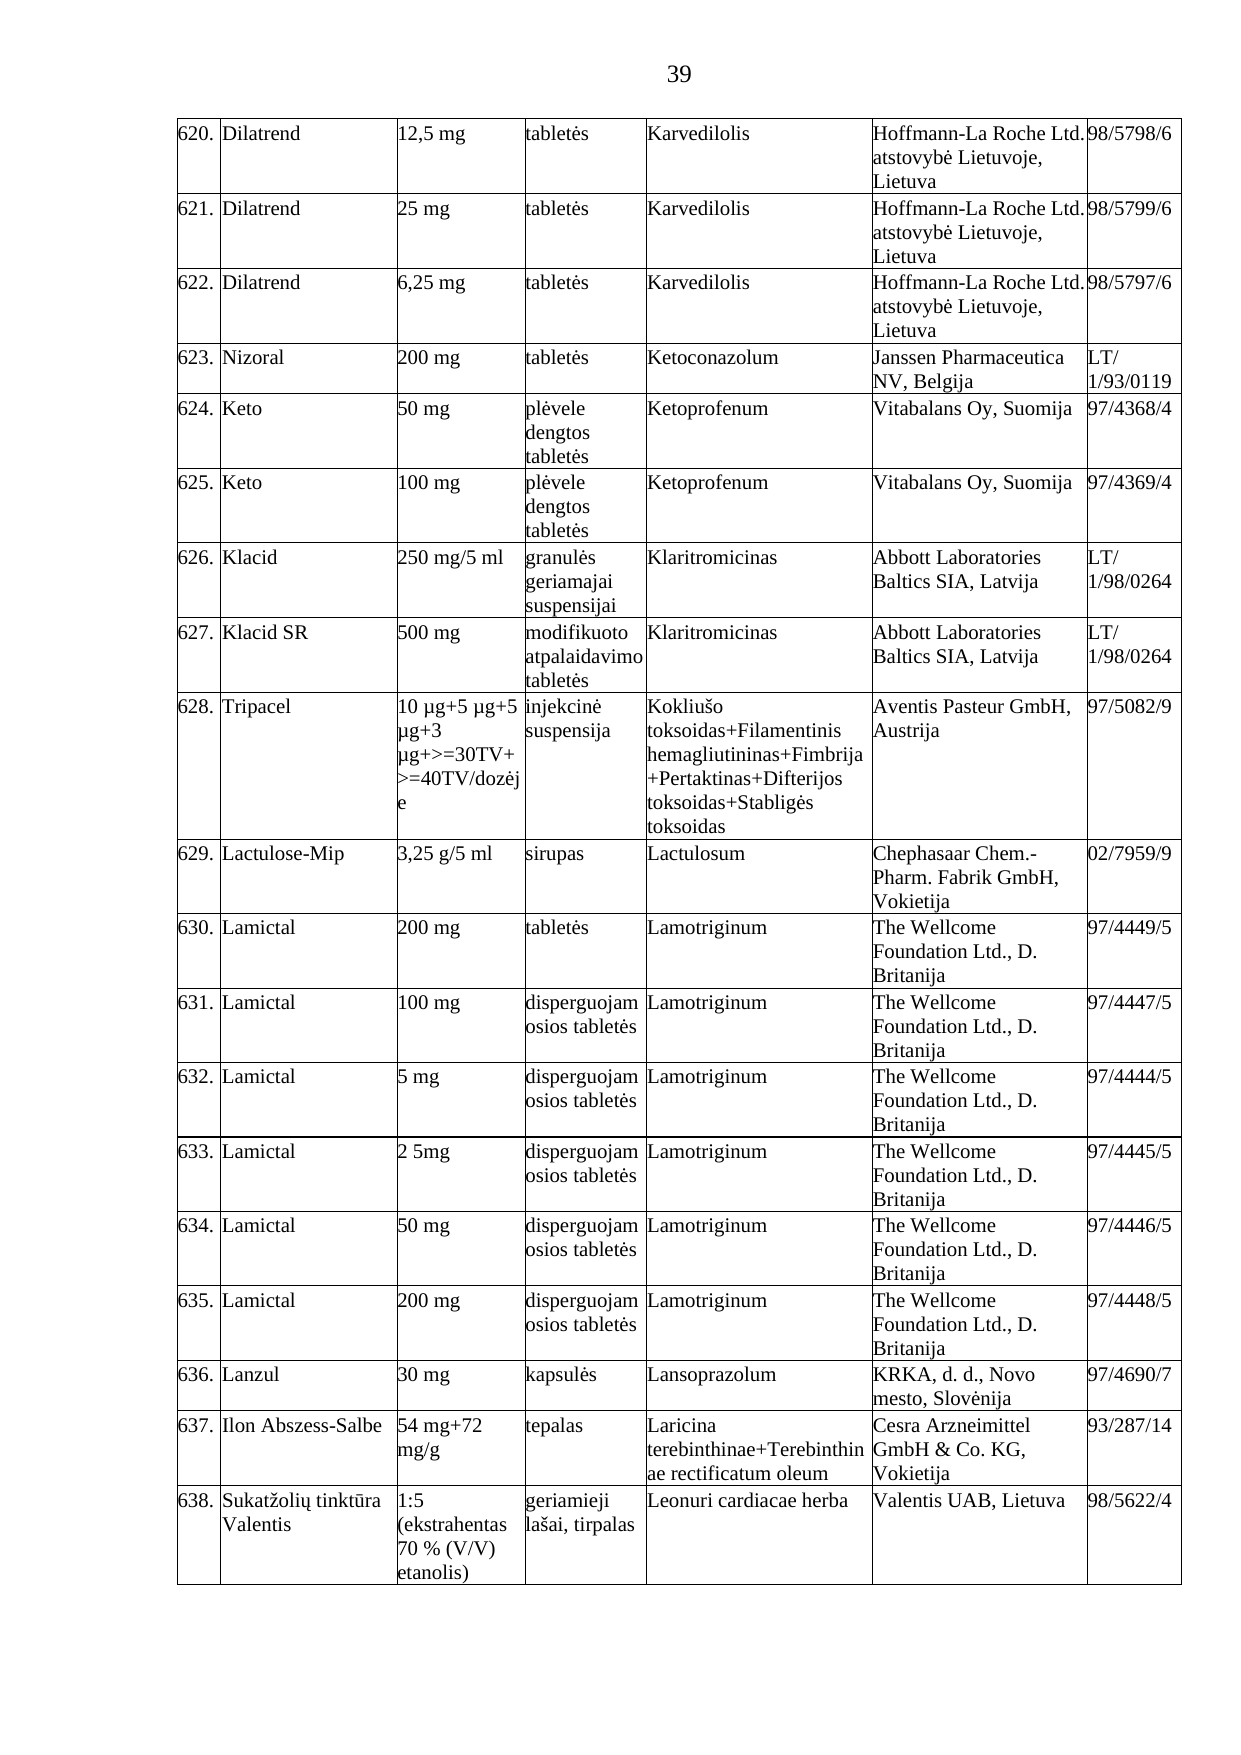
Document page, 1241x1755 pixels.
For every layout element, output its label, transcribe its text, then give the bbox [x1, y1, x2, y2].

table_cell 634. [178, 1212, 220, 1285]
table_cell disperguojamosios tabletės [526, 1063, 646, 1136]
table_cell Ketoconazolum [647, 344, 872, 393]
table_cell Vitabalans Oy, Suomija [873, 469, 1087, 542]
table_cell 620. [178, 119, 220, 193]
table_cell Ilon Abszess-Salbe [221, 1411, 397, 1485]
table_cell Hoffmann-La Roche Ltd. atstovybė Lietuvoje, Lietuva [873, 119, 1087, 193]
table_cell plėvele dengtos tabletės [526, 469, 646, 542]
table_cell 2 5mg [398, 1138, 525, 1211]
table_cell The Wellcome Foundation Ltd., D. Britanija [873, 1212, 1087, 1285]
table_cell Keto [221, 469, 397, 542]
table_cell 12,5 mg [398, 119, 525, 193]
table_cell Lamictal [221, 1212, 397, 1285]
table_cell Lamotriginum [647, 989, 872, 1062]
table_cell Ketoprofenum [647, 469, 872, 542]
table_cell Ketoprofenum [647, 394, 872, 468]
table_cell Lactulosum [647, 840, 872, 913]
table_cell tepalas [526, 1411, 646, 1485]
table_cell Aventis Pasteur GmbH, Austrija [873, 693, 1087, 838]
table_cell 25 mg [398, 194, 525, 268]
table_cell Karvedilolis [647, 119, 872, 193]
table_cell Karvedilolis [647, 269, 872, 342]
table_cell Hoffmann-La Roche Ltd. atstovybė Lietuvoje, Lietuva [873, 269, 1087, 342]
table_cell 100 mg [398, 469, 525, 542]
table_cell Lamotriginum [647, 1212, 872, 1285]
table_cell Klacid SR [221, 618, 397, 692]
table_cell Hoffmann-La Roche Ltd. atstovybė Lietuvoje, Lietuva [873, 194, 1087, 268]
table_cell Klacid [221, 543, 397, 617]
table_cell Lamotriginum [647, 1063, 872, 1136]
table_cell 625. [178, 469, 220, 542]
table_cell plėvele dengtos tabletės [526, 394, 646, 468]
table_cell 97/4369/4 [1088, 469, 1181, 542]
table_cell 250 mg/5 ml [398, 543, 525, 617]
table_cell 200 mg [398, 1286, 525, 1360]
table_cell 621. [178, 194, 220, 268]
table_cell 97/5082/9 [1088, 693, 1181, 838]
table_cell KRKA, d. d., Novo mesto, Slovėnija [873, 1361, 1087, 1410]
table_cell 623. [178, 344, 220, 393]
table_cell Tripacel [221, 693, 397, 838]
table_cell Lactulose-Mip [221, 840, 397, 913]
table_cell Kokliušo toksoidas+Filamentinis hemagliutininas+Fimbrija+Pertaktinas+Difterijos toksoidas+Stabligės toksoidas [647, 693, 872, 838]
table_cell 97/4448/5 [1088, 1286, 1181, 1360]
table_cell 624. [178, 394, 220, 468]
table_cell 93/287/14 [1088, 1411, 1181, 1485]
table_cell 633. [178, 1138, 220, 1211]
table_cell 100 mg [398, 989, 525, 1062]
table_cell 630. [178, 914, 220, 987]
table_cell Valentis UAB, Lietuva [873, 1486, 1087, 1584]
table_cell Lamictal [221, 1138, 397, 1211]
table_cell 98/5798/6 [1088, 119, 1181, 193]
table_cell Laricina terebinthinae+Terebinthinae rectificatum oleum [647, 1411, 872, 1485]
table_cell granulės geriamajai suspensijai [526, 543, 646, 617]
table_cell 97/4690/7 [1088, 1361, 1181, 1410]
table_cell Karvedilolis [647, 194, 872, 268]
table_cell The Wellcome Foundation Ltd., D. Britanija [873, 1286, 1087, 1360]
table_cell Lanzul [221, 1361, 397, 1410]
table_cell Abbott Laboratories Baltics SIA, Latvija [873, 618, 1087, 692]
table_cell Abbott Laboratories Baltics SIA, Latvija [873, 543, 1087, 617]
table_cell 6,25 mg [398, 269, 525, 342]
table_cell 5 mg [398, 1063, 525, 1136]
table_cell 636. [178, 1361, 220, 1410]
table_cell tabletės [526, 344, 646, 393]
table_cell tabletės [526, 119, 646, 193]
table_cell Chephasaar Chem.-Pharm. Fabrik GmbH, Vokietija [873, 840, 1087, 913]
table_cell injekcinė suspensija [526, 693, 646, 838]
table_cell 98/5799/6 [1088, 194, 1181, 268]
table_cell disperguojamosios tabletės [526, 989, 646, 1062]
table_cell 97/4449/5 [1088, 914, 1181, 987]
table_cell 97/4447/5 [1088, 989, 1181, 1062]
table_cell Lamictal [221, 1063, 397, 1136]
table_cell Leonuri cardiacae herba [647, 1486, 872, 1584]
table_cell tabletės [526, 194, 646, 268]
table_cell kapsulės [526, 1361, 646, 1410]
table_cell 632. [178, 1063, 220, 1136]
table_cell LT/1/98/0264 [1088, 543, 1181, 617]
table_cell 10 µg+5 µg+5 µg+3 µg+>=30TV+>=40TV/dozėje [398, 693, 525, 838]
table_cell Lamotriginum [647, 1286, 872, 1360]
table_cell Lamictal [221, 989, 397, 1062]
table_cell 628. [178, 693, 220, 838]
table_cell geriamieji lašai, tirpalas [526, 1486, 646, 1584]
table_cell 626. [178, 543, 220, 617]
table_cell LT/1/93/0119 [1088, 344, 1181, 393]
table_cell 637. [178, 1411, 220, 1485]
table_cell 02/7959/9 [1088, 840, 1181, 913]
table_cell 50 mg [398, 1212, 525, 1285]
table_cell Lamotriginum [647, 914, 872, 987]
table_cell 98/5622/4 [1088, 1486, 1181, 1584]
table_cell Lansoprazolum [647, 1361, 872, 1410]
table_cell 500 mg [398, 618, 525, 692]
table_cell Nizoral [221, 344, 397, 393]
table_cell sirupas [526, 840, 646, 913]
table_cell Dilatrend [221, 269, 397, 342]
table_cell Janssen Pharmaceutica NV, Belgija [873, 344, 1087, 393]
table_cell tabletės [526, 269, 646, 342]
table_cell 631. [178, 989, 220, 1062]
table_cell 3,25 g/5 ml [398, 840, 525, 913]
table_cell 97/4368/4 [1088, 394, 1181, 468]
table_cell 200 mg [398, 914, 525, 987]
table_cell 200 mg [398, 344, 525, 393]
table_cell The Wellcome Foundation Ltd., D. Britanija [873, 1138, 1087, 1211]
table_cell Dilatrend [221, 194, 397, 268]
table_cell Sukatžolių tinktūra Valentis [221, 1486, 397, 1584]
table_cell 97/4446/5 [1088, 1212, 1181, 1285]
table_cell The Wellcome Foundation Ltd., D. Britanija [873, 1063, 1087, 1136]
table_cell 1:5 (ekstrahentas 70 % (V/V) etanolis) [398, 1486, 525, 1584]
table_cell 97/4444/5 [1088, 1063, 1181, 1136]
table_cell tabletės [526, 914, 646, 987]
table_cell 629. [178, 840, 220, 913]
table_cell 97/4445/5 [1088, 1138, 1181, 1211]
table_cell 98/5797/6 [1088, 269, 1181, 342]
table_cell disperguojamosios tabletės [526, 1212, 646, 1285]
table_cell Klaritromicinas [647, 543, 872, 617]
table_cell Lamictal [221, 1286, 397, 1360]
table_cell disperguojamosios tabletės [526, 1138, 646, 1211]
table_cell The Wellcome Foundation Ltd., D. Britanija [873, 989, 1087, 1062]
table_cell 635. [178, 1286, 220, 1360]
table_cell Klaritromicinas [647, 618, 872, 692]
table_cell 627. [178, 618, 220, 692]
table_cell 50 mg [398, 394, 525, 468]
table_cell LT/1/98/0264 [1088, 618, 1181, 692]
table_cell 622. [178, 269, 220, 342]
table_cell Vitabalans Oy, Suomija [873, 394, 1087, 468]
table_cell 54 mg+72 mg/g [398, 1411, 525, 1485]
table_cell Keto [221, 394, 397, 468]
table_cell Dilatrend [221, 119, 397, 193]
table_cell modifikuoto atpalaidavimo tabletės [526, 618, 646, 692]
table_cell 30 mg [398, 1361, 525, 1410]
table_cell disperguojamosios tabletės [526, 1286, 646, 1360]
table_cell 638. [178, 1486, 220, 1584]
table_cell The Wellcome Foundation Ltd., D. Britanija [873, 914, 1087, 987]
table_cell Cesra Arzneimittel GmbH & Co. KG, Vokietija [873, 1411, 1087, 1485]
table_cell Lamictal [221, 914, 397, 987]
table_cell Lamotriginum [647, 1138, 872, 1211]
